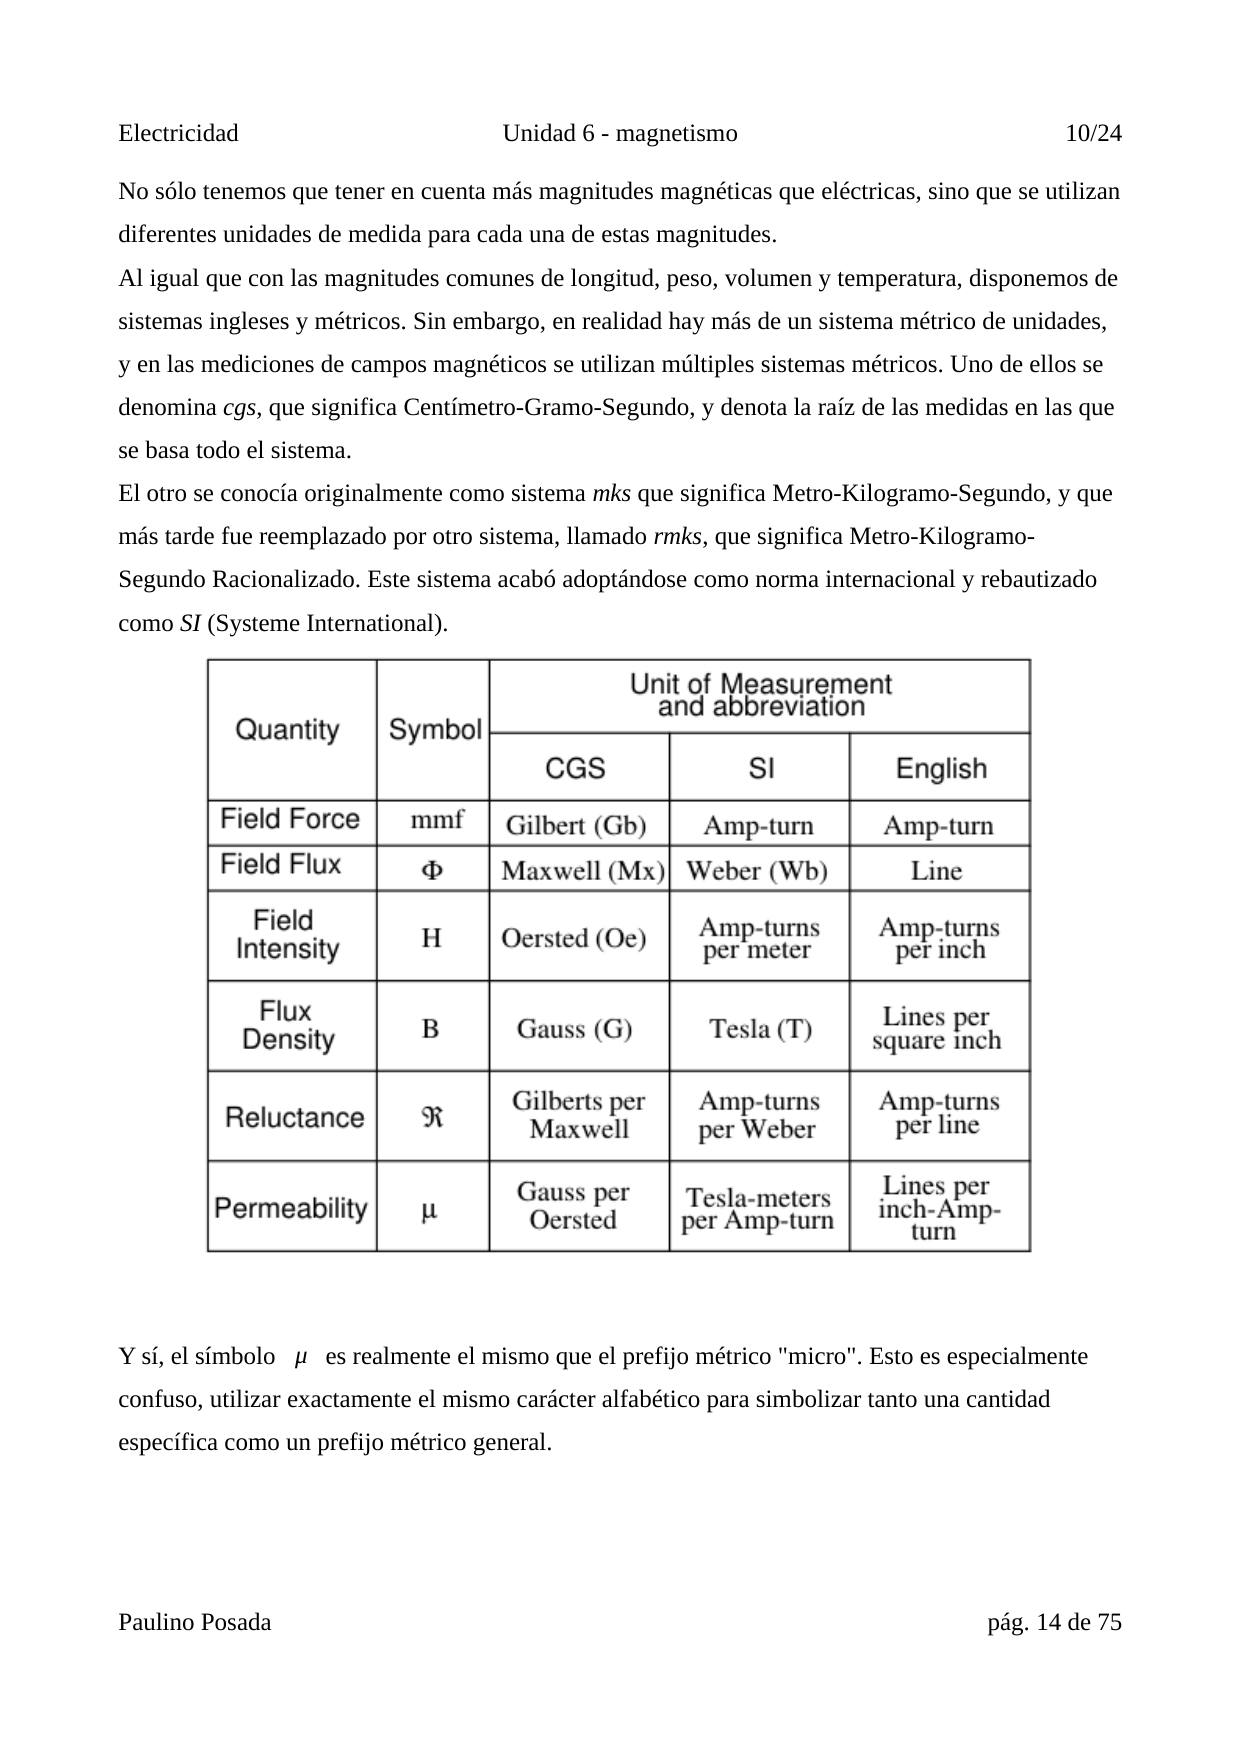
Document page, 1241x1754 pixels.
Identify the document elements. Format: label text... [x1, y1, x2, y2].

text No sólo tenemos que tener en cuenta más magnitudes magnéticas que eléctricas, sino que se utilizan diferentes unidades de medida para cada una de estas magnitudes. [118, 176, 1122, 248]
text Y sí, el símboloes realmente el mismo que el prefijo métrico "micro". Esto es especialmente [118, 1341, 1122, 1369]
text confuso, utilizar exactamente el mismo carácter alfabético para simbolizar tanto una cantidad específica como un prefijo métrico general. [118, 1384, 1122, 1456]
picture [195, 650, 1045, 1254]
text El otro se conocía originalmente como sistema mks que significa Metro-Kilogramo-Segundo, y que más tarde fue reemplazado por otro sistema, llamado rmks, que significa Metro-Kilogramo-Segundo Racionalizado. Este sistema acabó adoptándose como norma internacional y rebautizado como SI (Systeme International). [118, 478, 1122, 636]
text Al igual que con las magnitudes comunes de longitud, peso, volumen y temperatura, disponemos de sistemas ingleses y métricos. Sin embargo, en realidad hay más de un sistema métrico de unidades, y en las mediciones de campos magnéticos se utilizan múltiples sistemas métricos. Uno de ellos se denomina cgs, que significa Centímetro-Gramo-Segundo, y denota la raíz de las medidas en las que se basa todo el sistema. [118, 263, 1122, 464]
